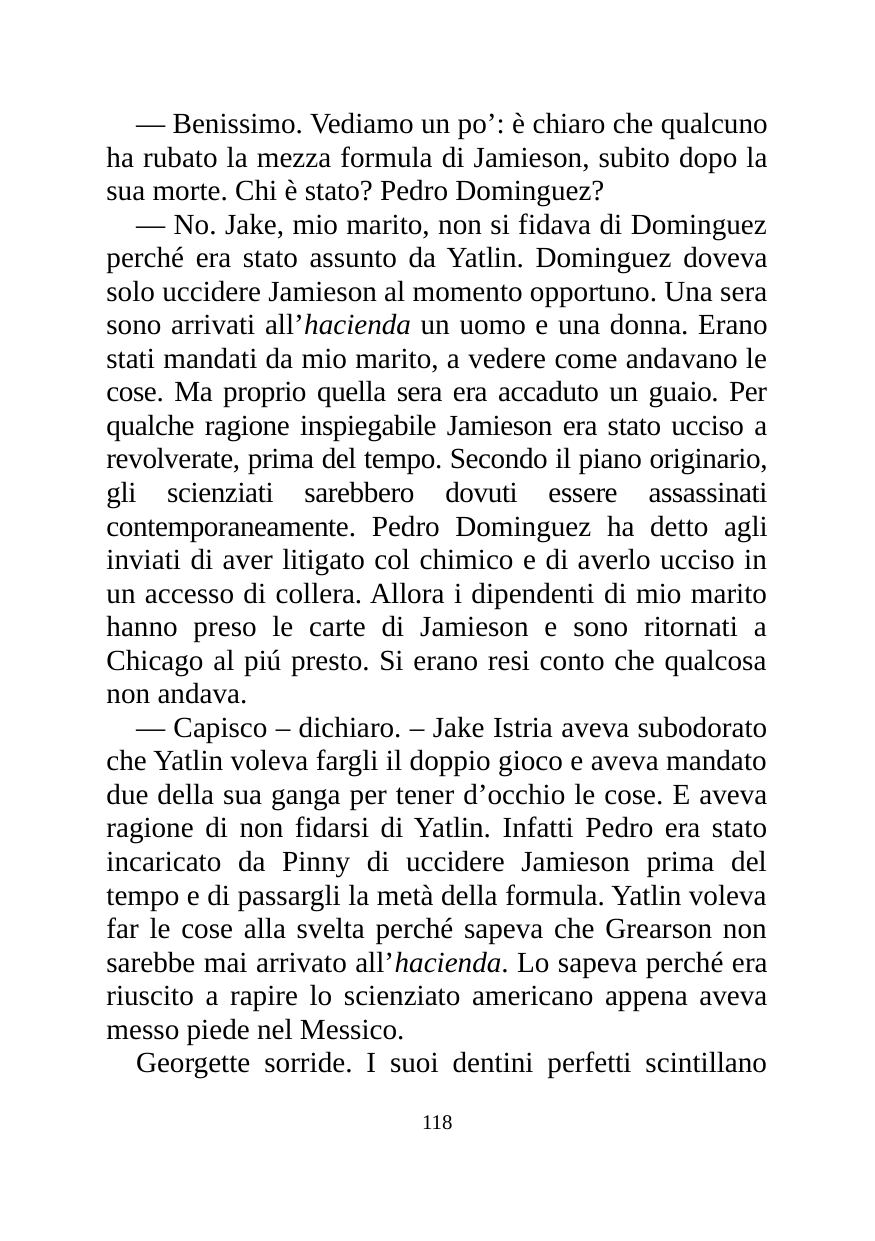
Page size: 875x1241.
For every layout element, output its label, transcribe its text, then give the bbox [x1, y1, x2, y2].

text — Benissimo. Vediamo un po’: è chiaro che qualcuno ha rubato la mezza formula di Jamieson, subito dopo la sua morte. Chi è stato? Pedro Dominguez? [106, 106, 768, 207]
text — No. Jake, mio marito, non si fidava di Dominguez perché era stato assunto da Yatlin. Dominguez doveva solo uccidere Jamieson al momento opportuno. Una sera sono arrivati all’hacienda un uomo e una donna. Erano stati mandati da mio marito, a vedere come andavano le cose. Ma proprio quella sera era accaduto un guaio. Per qualche ragione inspiegabile Jamieson era stato ucciso a revolverate, prima del tempo. Secondo il piano originario, gli scienziati sarebbero dovuti essere assassinati contemporaneamente. Pedro Dominguez ha detto agli inviati di aver litigato col chimico e di averlo ucciso in un accesso di collera. Allora i dipendenti di mio marito hanno preso le carte di Jamieson e sono ritornati a Chicago al piú presto. Si erano resi conto che qualcosa non andava. [106, 207, 768, 710]
text — Capisco – dichiaro. – Jake Istria aveva subodorato che Yatlin voleva fargli il doppio gioco e aveva mandato due della sua ganga per tener d’occhio le cose. E aveva ragione di non fidarsi di Yatlin. Infatti Pedro era stato incaricato da Pinny di uccidere Jamieson prima del tempo e di passargli la metà della formula. Yatlin voleva far le cose alla svelta perché sapeva che Grearson non sarebbe mai arrivato all’hacienda. Lo sapeva perché era riuscito a rapire lo scienziato americano appena aveva messo piede nel Messico. [106, 710, 768, 1045]
text Georgette sorride. I suoi dentini perfetti scintillano [106, 1045, 768, 1079]
